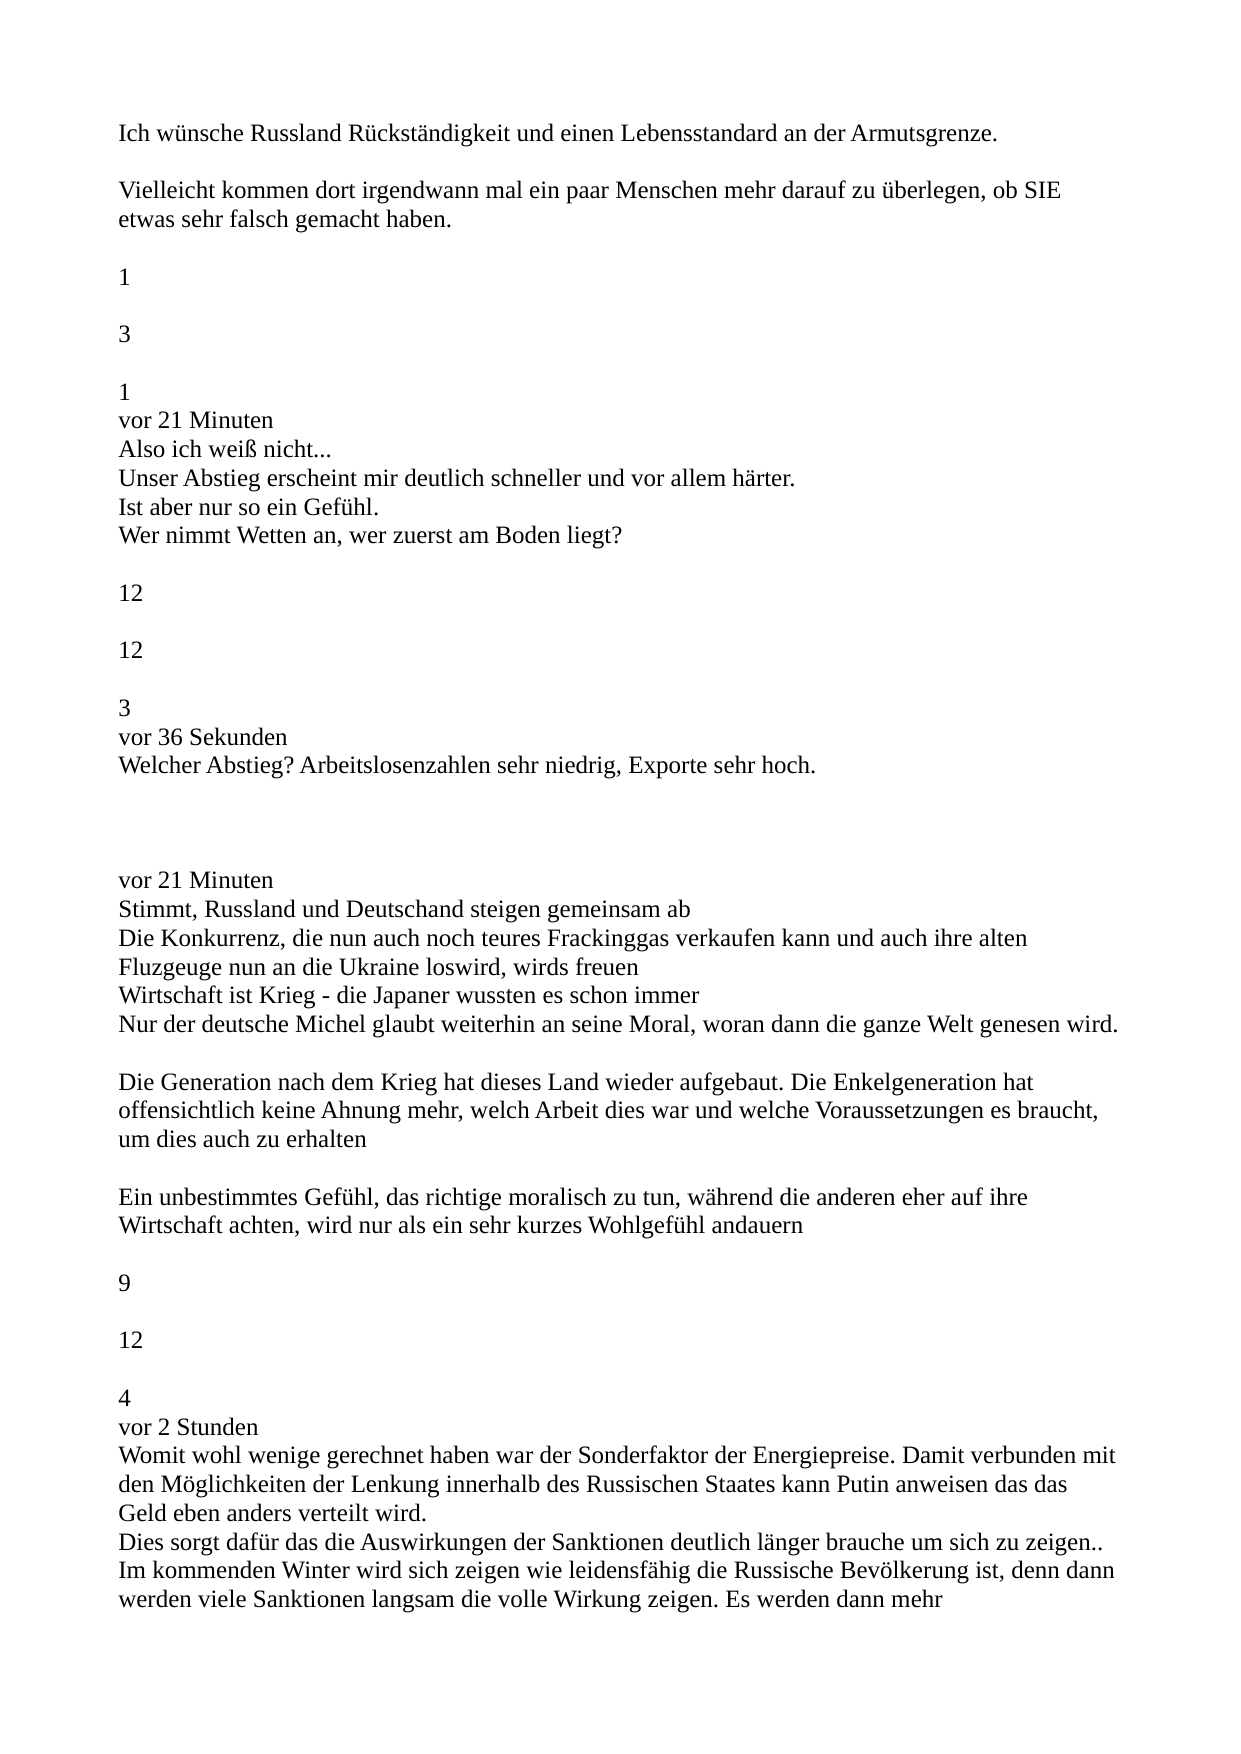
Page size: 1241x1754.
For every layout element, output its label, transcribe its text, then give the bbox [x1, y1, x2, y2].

text Stimmt, Russland und Deutschand steigen gemeinsam ab [118, 894, 1122, 923]
text 4 [118, 1383, 1122, 1412]
text Nur der deutsche Michel glaubt weiterhin an seine Moral, woran dann die ganze Welt genesen wird. [118, 1009, 1122, 1038]
text 3 [118, 319, 1122, 348]
text Dies sorgt dafür das die Auswirkungen der Sanktionen deutlich länger brauche um sich zu zeigen.. [118, 1527, 1122, 1556]
text 1 [118, 262, 1122, 291]
text Im kommenden Winter wird sich zeigen wie leidensfähig die Russische Bevölkerung ist, denn dann werden viele Sanktionen langsam die volle Wirkung zeigen. Es werden dann mehr [118, 1556, 1122, 1613]
text Ein unbestimmtes Gefühl, das richtige moralisch zu tun, während die anderen eher auf ihre Wirtschaft achten, wird nur als ein sehr kurzes Wohlgefühl andauern [118, 1182, 1122, 1239]
text vor 36 Sekunden [118, 722, 1122, 751]
text Womit wohl wenige gerechnet haben war der Sonderfaktor der Energiepreise. Damit verbunden mit den Möglichkeiten der Lenkung innerhalb des Russischen Staates kann Putin anweisen das das Geld eben anders verteilt wird. [118, 1441, 1122, 1527]
text Wer nimmt Wetten an, wer zuerst am Boden liegt? [118, 521, 1122, 549]
text vor 21 Minuten [118, 406, 1122, 434]
text vor 2 Stunden [118, 1412, 1122, 1441]
text Die Generation nach dem Krieg hat dieses Land wieder aufgebaut. Die Enkelgeneration hat offensichtlich keine Ahnung mehr, welch Arbeit dies war und welche Voraussetzungen es braucht, um dies auch zu erhalten [118, 1067, 1122, 1153]
text 3 [118, 693, 1122, 722]
text vor 21 Minuten [118, 866, 1122, 894]
text Wirtschaft ist Krieg - die Japaner wussten es schon immer [118, 981, 1122, 1009]
text 12 [118, 1326, 1122, 1354]
text Ist aber nur so ein Gefühl. [118, 492, 1122, 521]
text Ich wünsche Russland Rückständigkeit und einen Lebensstandard an der Armutsgrenze. [118, 118, 1122, 147]
text 9 [118, 1268, 1122, 1297]
text Unser Abstieg erscheint mir deutlich schneller und vor allem härter. [118, 463, 1122, 492]
text Also ich weiß nicht... [118, 434, 1122, 463]
text Die Konkurrenz, die nun auch noch teures Frackinggas verkaufen kann und auch ihre alten Fluzgeuge nun an die Ukraine loswird, wirds freuen [118, 923, 1122, 981]
text Welcher Abstieg? Arbeitslosenzahlen sehr niedrig, Exporte sehr hoch. [118, 751, 1122, 779]
text Vielleicht kommen dort irgendwann mal ein paar Menschen mehr darauf zu überlegen, ob SIE etwas sehr falsch gemacht haben. [118, 176, 1122, 233]
text 1 [118, 377, 1122, 406]
text 12 [118, 636, 1122, 664]
text 12 [118, 578, 1122, 607]
